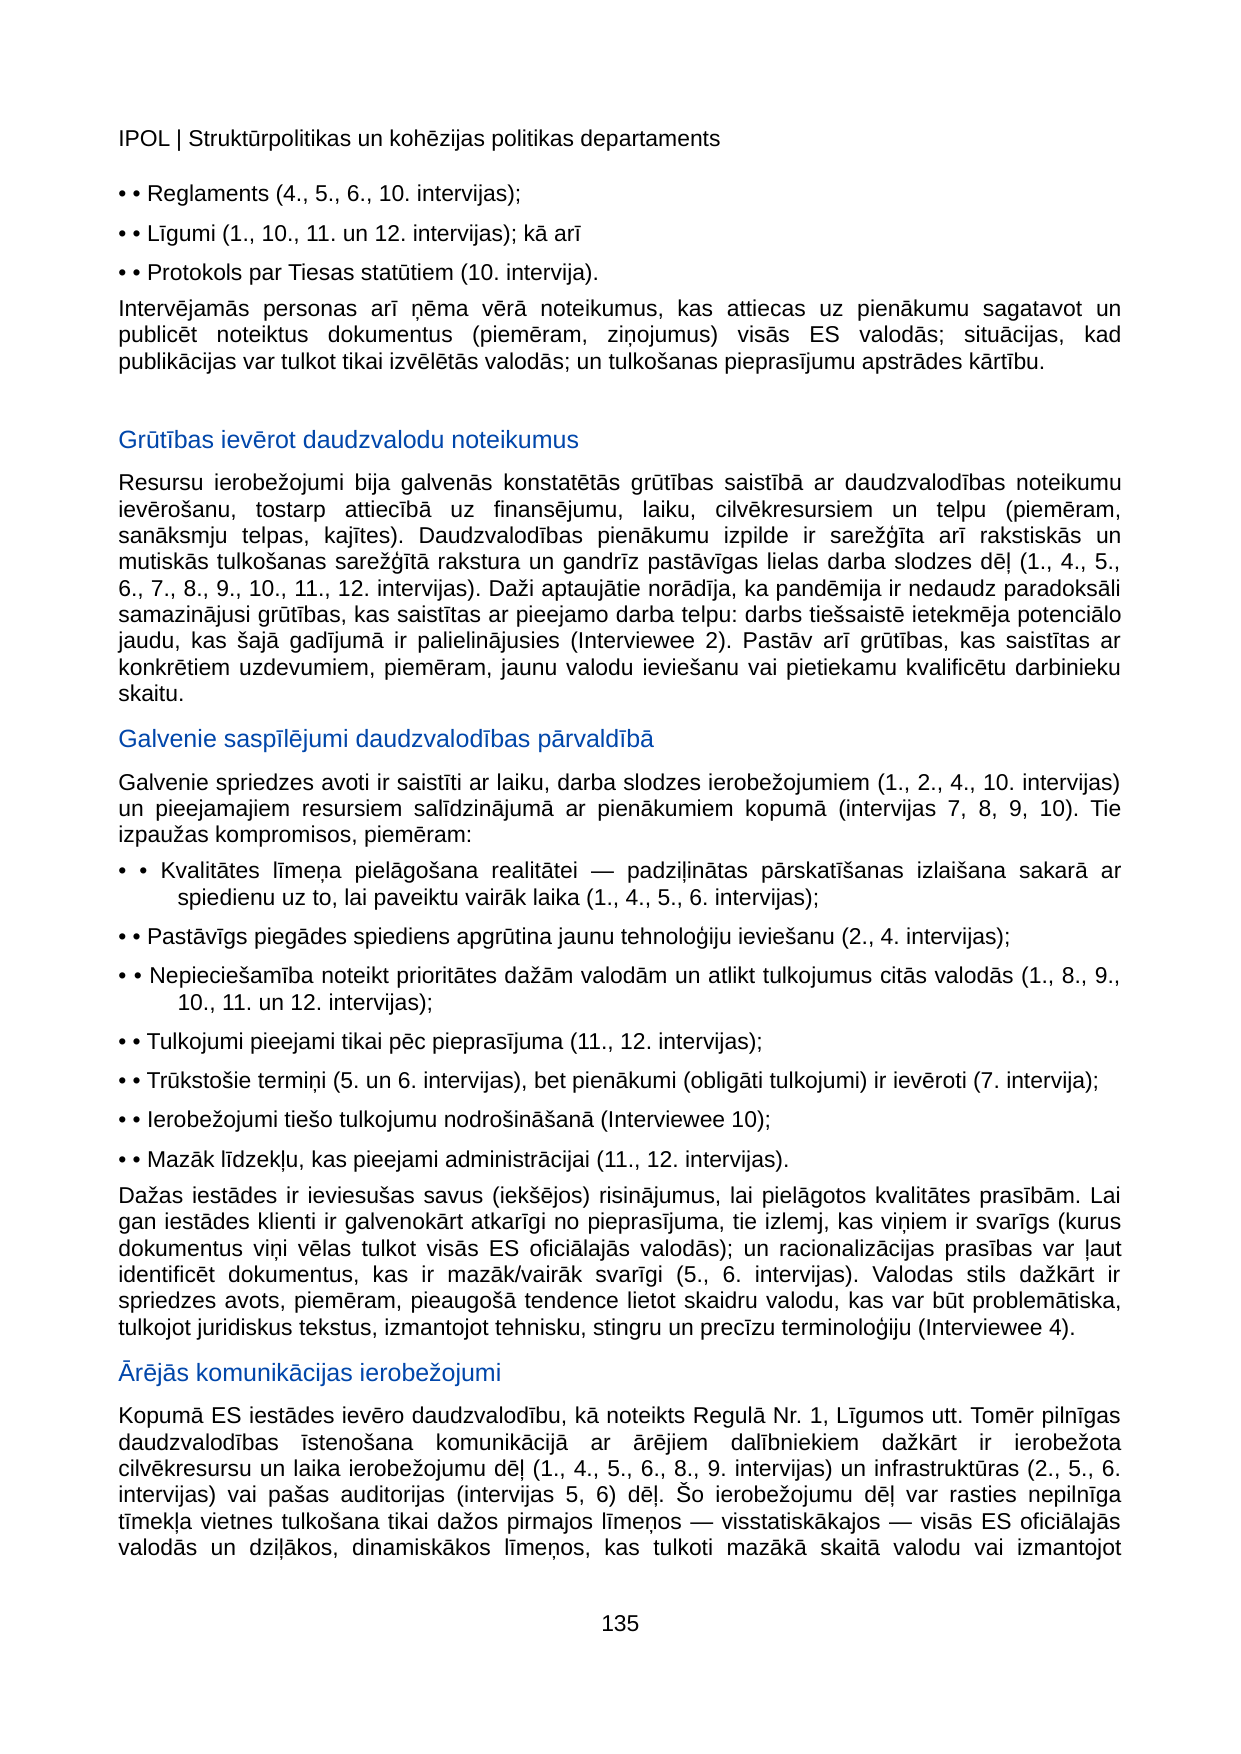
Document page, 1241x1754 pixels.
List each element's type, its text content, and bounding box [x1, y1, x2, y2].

text Kopumā ES iestādes ievēro daudzvalodību, kā noteikts Regulā Nr. 1, Līgumos utt. Tomēr pilnīgas daudzvalodības īstenošana komunikācijā ar ārējiem dalībniekiem dažkārt ir ierobežota cilvēkresursu un laika ierobežojumu dēļ (1., 4., 5., 6., 8., 9. intervijas) un infrastruktūras (2., 5., 6. intervijas) vai pašas auditorijas (intervijas 5, 6) dēļ. Šo ierobežojumu dēļ var rasties nepilnīga tīmekļa vietnes tulkošana tikai dažos pirmajos līmeņos — visstatiskākajos — visās ES oficiālajās valodās un dziļākos, dinamiskākos līmeņos, kas tulkoti mazākā skaitā valodu vai izmantojot [118, 1402, 1122, 1560]
text • • Kvalitātes līmeņa pielāgošana realitātei — padziļinātas pārskatīšanas izlaišana sakarā ar spiedienu uz to, lai paveiktu vairāk laika (1., 4., 5., 6. intervijas); [118, 857, 1122, 910]
text • • Trūkstošie termiņi (5. un 6. intervijas), bet pienākumi (obligāti tulkojumi) ir ievēroti (7. intervija); [118, 1067, 1122, 1093]
text • • Pastāvīgs piegādes spiediens apgrūtina jaunu tehnoloģiju ieviešanu (2., 4. intervijas); [118, 923, 1122, 949]
text • • Protokols par Tiesas statūtiem (10. intervija). [118, 259, 1122, 285]
text • • Ierobežojumi tiešo tulkojumu nodrošināšanā (Interviewee 10); [118, 1106, 1122, 1133]
text • • Līgumi (1., 10., 11. un 12. intervijas); kā arī [118, 220, 1122, 246]
text Dažas iestādes ir ieviesušas savus (iekšējos) risinājumus, lai pielāgotos kvalitātes prasībām. Lai gan iestādes klienti ir galvenokārt atkarīgi no pieprasījuma, tie izlemj, kas viņiem ir svarīgs (kurus dokumentus viņi vēlas tulkot visās ES oficiālajās valodās); un racionalizācijas prasības var ļaut identificēt dokumentus, kas ir mazāk/vairāk svarīgi (5., 6. intervijas). Valodas stils dažkārt ir spriedzes avots, piemēram, pieaugošā tendence lietot skaidru valodu, kas var būt problemātiska, tulkojot juridiskus tekstus, izmantojot tehnisku, stingru un precīzu terminoloģiju (Interviewee 4). [118, 1182, 1122, 1340]
subtitle Ārējās komunikācijas ierobežojumi [118, 1358, 1122, 1386]
text Resursu ierobežojumi bija galvenās konstatētās grūtības saistībā ar daudzvalodības noteikumu ievērošanu, tostarp attiecībā uz finansējumu, laiku, cilvēkresursiem un telpu (piemēram, sanāksmju telpas, kajītes). Daudzvalodības pienākumu izpilde ir sarežģīta arī rakstiskās un mutiskās tulkošanas sarežģītā rakstura un gandrīz pastāvīgas lielas darba slodzes dēļ (1., 4., 5., 6., 7., 8., 9., 10., 11., 12. intervijas). Daži aptaujātie norādīja, ka pandēmija ir nedaudz paradoksāli samazinājusi grūtības, kas saistītas ar pieejamo darba telpu: darbs tiešsaistē ietekmēja potenciālo jaudu, kas šajā gadījumā ir palielinājusies (Interviewee 2). Pastāv arī grūtības, kas saistītas ar konkrētiem uzdevumiem, piemēram, jaunu valodu ieviešanu vai pietiekamu kvalificētu darbinieku skaitu. [118, 469, 1122, 706]
text • • Mazāk līdzekļu, kas pieejami administrācijai (11., 12. intervijas). [118, 1146, 1122, 1172]
text Intervējamās personas arī ņēma vērā noteikumus, kas attiecas uz pienākumu sagatavot un publicēt noteiktus dokumentus (piemēram, ziņojumus) visās ES valodās; situācijas, kad publikācijas var tulkot tikai izvēlētās valodās; un tulkošanas pieprasījumu apstrādes kārtību. [118, 295, 1122, 374]
subtitle Galvenie saspīlējumi daudzvalodības pārvaldībā [118, 724, 1122, 753]
text Galvenie spriedzes avoti ir saistīti ar laiku, darba slodzes ierobežojumiem (1., 2., 4., 10. intervijas) un pieejamajiem resursiem salīdzinājumā ar pienākumiem kopumā (intervijas 7, 8, 9, 10). Tie izpaužas kompromisos, piemēram: [118, 769, 1122, 848]
text • • Tulkojumi pieejami tikai pēc pieprasījuma (11., 12. intervijas); [118, 1028, 1122, 1054]
subtitle Grūtības ievērot daudzvalodu noteikumus [118, 425, 1122, 453]
text • • Reglaments (4., 5., 6., 10. intervijas); [118, 180, 1122, 207]
text • • Nepieciešamība noteikt prioritātes dažām valodām un atlikt tulkojumus citās valodās (1., 8., 9., 10., 11. un 12. intervijas); [118, 962, 1122, 1015]
